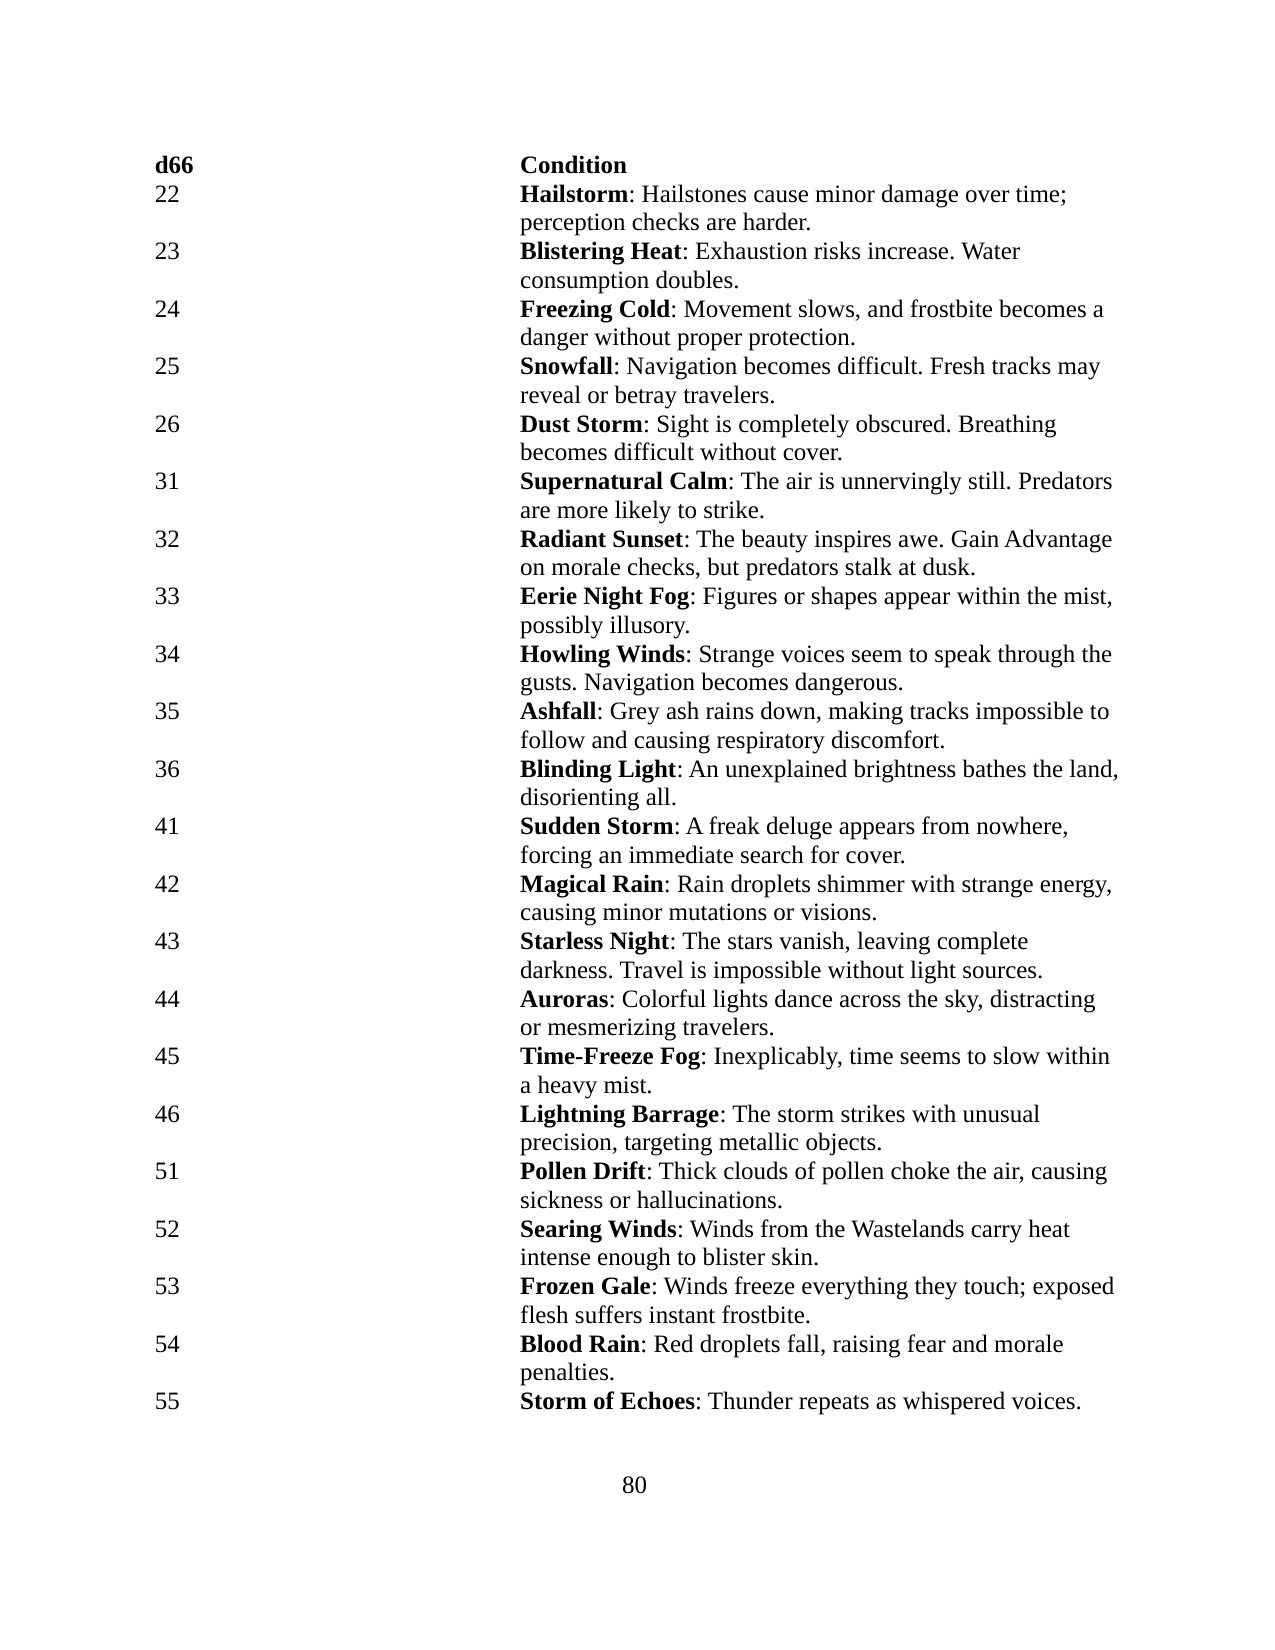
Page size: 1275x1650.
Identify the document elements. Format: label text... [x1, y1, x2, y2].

table_cell Pollen Drift: Thick clouds of pollen choke the air, causing sickness or hallucinations. [516, 1156, 1125, 1214]
table_cell Searing Winds: Winds from the Wastelands carry heat intense enough to blister skin. [516, 1214, 1125, 1271]
table_cell Blood Rain: Red droplets fall, raising fear and morale penalties. [516, 1329, 1125, 1386]
table_header Condition [516, 150, 1125, 179]
table_cell Frozen Gale: Winds freeze everything they touch; exposed flesh suffers instant frostbite. [516, 1271, 1125, 1329]
table_cell 36 [150, 754, 516, 811]
table_cell 22 [150, 179, 516, 236]
table_cell Dust Storm: Sight is completely obscured. Breathing becomes difficult without cover. [516, 409, 1125, 466]
table_cell 34 [150, 639, 516, 696]
table_header d66 [150, 150, 516, 179]
table_cell Eerie Night Fog: Figures or shapes appear within the mist, possibly illusory. [516, 581, 1125, 639]
table_cell Sudden Storm: A freak deluge appears from nowhere, forcing an immediate search for cover. [516, 811, 1125, 869]
table_cell 42 [150, 869, 516, 926]
table_cell 41 [150, 811, 516, 869]
table_cell Time-Freeze Fog: Inexplicably, time seems to slow within a heavy mist. [516, 1041, 1125, 1099]
table_cell 51 [150, 1156, 516, 1214]
table_cell 35 [150, 696, 516, 754]
table_cell 26 [150, 409, 516, 466]
table_cell 25 [150, 351, 516, 409]
table_cell Hailstorm: Hailstones cause minor damage over time; perception checks are harder. [516, 179, 1125, 236]
table_cell Snowfall: Navigation becomes difficult. Fresh tracks may reveal or betray travelers. [516, 351, 1125, 409]
table_cell 45 [150, 1041, 516, 1099]
table_cell 54 [150, 1329, 516, 1386]
table_cell 33 [150, 581, 516, 639]
table_cell Freezing Cold: Movement slows, and frostbite becomes a danger without proper protection. [516, 294, 1125, 351]
table_cell Radiant Sunset: The beauty inspires awe. Gain Advantage on morale checks, but predators stalk at dusk. [516, 524, 1125, 581]
table_cell Supernatural Calm: The air is unnervingly still. Predators are more likely to strike. [516, 466, 1125, 524]
table_cell Auroras: Colorful lights dance across the sky, distracting or mesmerizing travelers. [516, 984, 1125, 1041]
table_cell 43 [150, 926, 516, 984]
table_cell Blistering Heat: Exhaustion risks increase. Water consumption doubles. [516, 236, 1125, 294]
table_cell 44 [150, 984, 516, 1041]
table_cell Starless Night: The stars vanish, leaving complete darkness. Travel is impossible without light sources. [516, 926, 1125, 984]
table_cell Lightning Barrage: The storm strikes with unusual precision, targeting metallic objects. [516, 1099, 1125, 1156]
table_cell Howling Winds: Strange voices seem to speak through the gusts. Navigation becomes dangerous. [516, 639, 1125, 696]
table_cell 31 [150, 466, 516, 524]
table_cell Ashfall: Grey ash rains down, making tracks impossible to follow and causing respiratory discomfort. [516, 696, 1125, 754]
table_cell Magical Rain: Rain droplets shimmer with strange energy, causing minor mutations or visions. [516, 869, 1125, 926]
table_cell 53 [150, 1271, 516, 1329]
table_cell 55 [150, 1386, 516, 1415]
table_cell 32 [150, 524, 516, 581]
table_cell Blinding Light: An unexplained brightness bathes the land, disorienting all. [516, 754, 1125, 811]
table_cell Storm of Echoes: Thunder repeats as whispered voices. [516, 1386, 1125, 1415]
table_cell 23 [150, 236, 516, 294]
table_cell 24 [150, 294, 516, 351]
table_cell 46 [150, 1099, 516, 1156]
table_cell 52 [150, 1214, 516, 1271]
